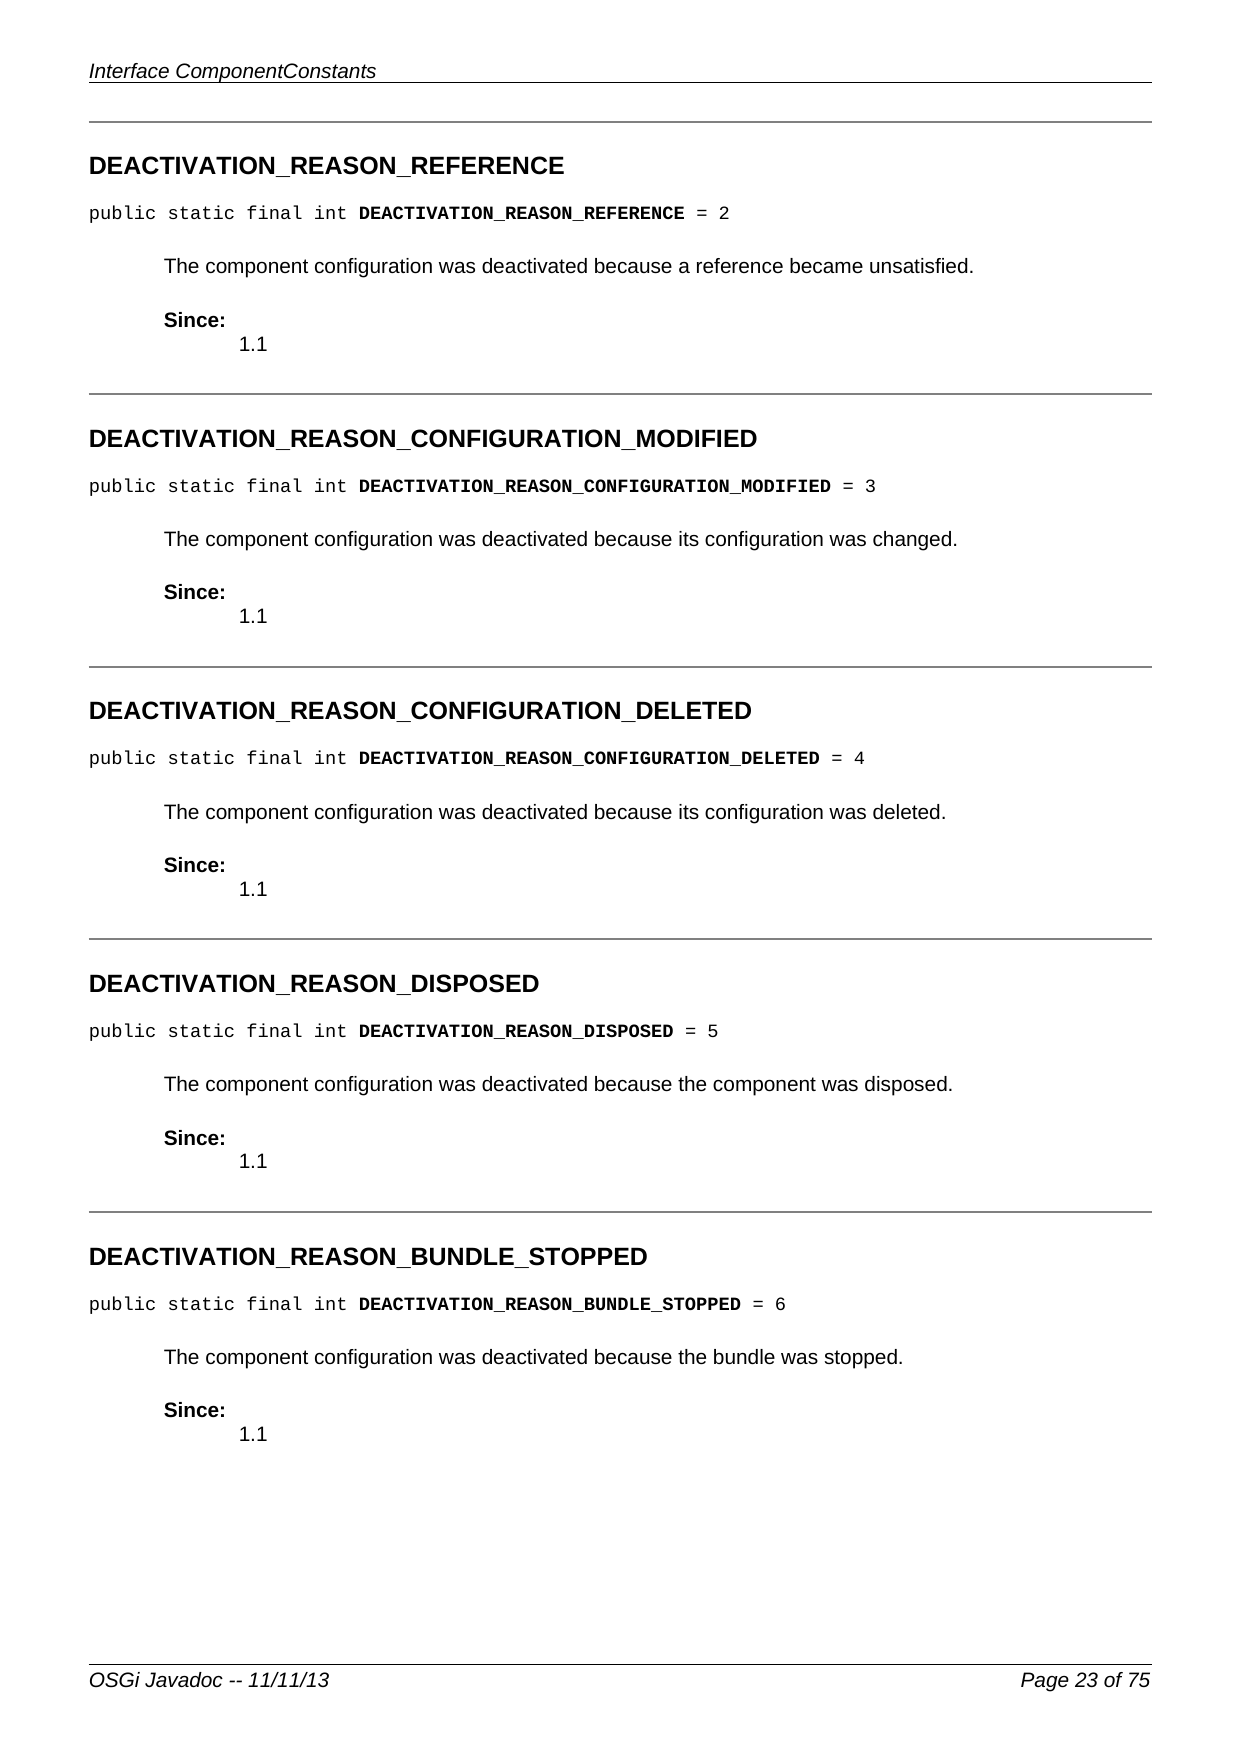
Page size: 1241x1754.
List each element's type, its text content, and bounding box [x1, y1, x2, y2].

text The component configuration was deactivated because its configuration was changed. [163, 527, 1152, 551]
text 1.1 [238, 1149, 1152, 1173]
subtitle DEACTIVATION_REASON_REFERENCE [88, 151, 1152, 180]
text The component configuration was deactivated because its configuration was deleted. [163, 799, 1152, 823]
text Since: [163, 580, 1152, 604]
text public static final int DEACTIVATION_REASON_REFERENCE = 2 [88, 204, 1152, 225]
text public static final int DEACTIVATION_REASON_DISPOSED = 5 [88, 1022, 1152, 1043]
text Since: [163, 1398, 1152, 1422]
subtitle DEACTIVATION_REASON_CONFIGURATION_MODIFIED [88, 424, 1152, 452]
text public static final int DEACTIVATION_REASON_BUNDLE_STOPPED = 6 [88, 1294, 1152, 1316]
text 1.1 [238, 1422, 1152, 1446]
text Since: [163, 1125, 1152, 1149]
subtitle DEACTIVATION_REASON_CONFIGURATION_DELETED [88, 696, 1152, 725]
text 1.1 [238, 331, 1152, 355]
text The component configuration was deactivated because the component was disposed. [163, 1072, 1152, 1096]
subtitle DEACTIVATION_REASON_DISPOSED [88, 969, 1152, 998]
text Since: [163, 307, 1152, 331]
text The component configuration was deactivated because a reference became unsatisfied. [163, 254, 1152, 278]
text 1.1 [238, 877, 1152, 901]
text public static final int DEACTIVATION_REASON_CONFIGURATION_MODIFIED = 3 [88, 477, 1152, 498]
subtitle DEACTIVATION_REASON_BUNDLE_STOPPED [88, 1241, 1152, 1270]
text The component configuration was deactivated because the bundle was stopped. [163, 1345, 1152, 1369]
text 1.1 [238, 604, 1152, 628]
text public static final int DEACTIVATION_REASON_CONFIGURATION_DELETED = 4 [88, 749, 1152, 770]
text Since: [163, 853, 1152, 877]
